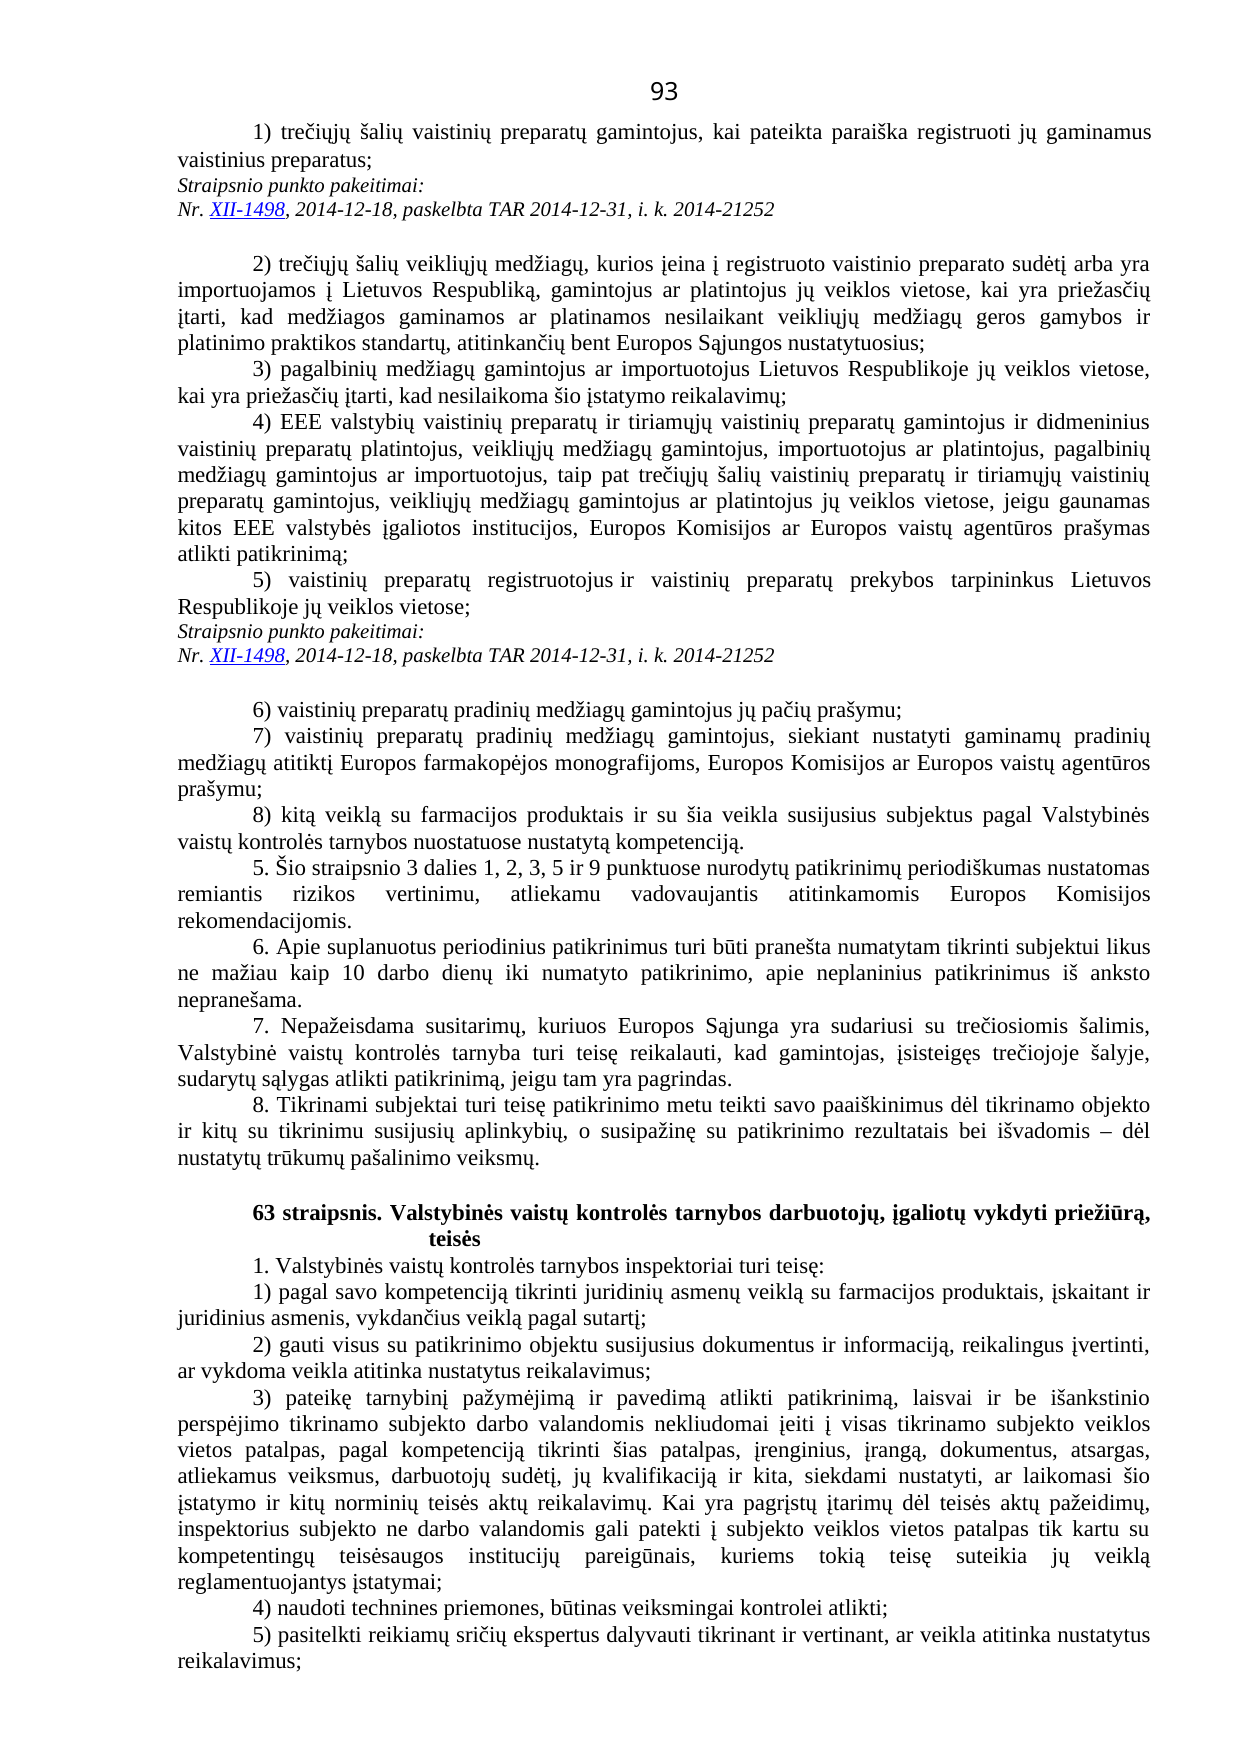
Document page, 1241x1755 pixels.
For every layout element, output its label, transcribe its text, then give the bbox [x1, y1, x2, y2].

text 3) pagalbinių medžiagų gamintojus ar importuotojus Lietuvos Respublikoje jų veiklos vietose, kai yra priežasčių įtarti, kad nesilaikoma šio įstatymo reikalavimų; [177, 356, 1152, 408]
text 8. Tikrinami subjektai turi teisę patikrinimo metu teikti savo paaiškinimus dėl tikrinamo objekto ir kitų su tikrinimu susijusių aplinkybių, o susipažinę su patikrinimo rezultatais bei išvadomis – dėl nustatytų trūkumų pašalinimo veiksmų. [177, 1091, 1152, 1170]
text 1) trečiųjų šalių vaistinių preparatų gamintojus, kai pateikta paraiška registruoti jų gaminamus vaistinius preparatus; [177, 118, 1152, 173]
text 1) pagal savo kompetenciją tikrinti juridinių asmenų veiklą su farmacijos produktais, įskaitant ir juridinius asmenis, vykdančius veiklą pagal sutartį; [177, 1278, 1152, 1331]
text Straipsnio punkto pakeitimai: [177, 619, 1152, 643]
text 2) gauti visus su patikrinimo objektu susijusius dokumentus ir informaciją, reikalingus įvertinti, ar vykdoma veikla atitinka nustatytus reikalavimus; [177, 1331, 1152, 1383]
text 4) EEE valstybių vaistinių preparatų ir tiriamųjų vaistinių preparatų gamintojus ir didmeninius vaistinių preparatų platintojus, veikliųjų medžiagų gamintojus, importuotojus ar platintojus, pagalbinių medžiagų gamintojus ar importuotojus, taip pat trečiųjų šalių vaistinių preparatų ir tiriamųjų vaistinių preparatų gamintojus, veikliųjų medžiagų gamintojus ar platintojus jų veiklos vietose, jeigu gaunamas kitos EEE valstybės įgaliotos institucijos, Europos Komisijos ar Europos vaistų agentūros prašymas atlikti patikrinimą; [177, 408, 1152, 566]
text 5. Šio straipsnio 3 dalies 1, 2, 3, 5 ir 9 punktuose nurodytų patikrinimų periodiškumas nustatomas remiantis rizikos vertinimu, atliekamu vadovaujantis atitinkamomis Europos Komisijos rekomendacijomis. [177, 854, 1152, 933]
text Straipsnio punkto pakeitimai: [177, 173, 1152, 197]
text 7. Nepažeisdama susitarimų, kuriuos Europos Sąjunga yra sudariusi su trečiosiomis šalimis, Valstybinė vaistų kontrolės tarnyba turi teisę reikalauti, kad gamintojas, įsisteigęs trečiojoje šalyje, sudarytų sąlygas atlikti patikrinimą, jeigu tam yra pagrindas. [177, 1012, 1152, 1091]
text 5) pasitelkti reikiamų sričių ekspertus dalyvauti tikrinant ir vertinant, ar veikla atitinka nustatytus reikalavimus; [177, 1621, 1152, 1673]
text 6) vaistinių preparatų pradinių medžiagų gamintojus jų pačių prašymu; [177, 696, 1152, 722]
text 6. Apie suplanuotus periodinius patikrinimus turi būti pranešta numatytam tikrinti subjektui likus ne mažiau kaip 10 darbo dienų iki numatyto patikrinimo, apie neplaninius patikrinimus iš anksto nepranešama. [177, 933, 1152, 1012]
text 3) pateikę tarnybinį pažymėjimą ir pavedimą atlikti patikrinimą, laisvai ir be išankstinio perspėjimo tikrinamo subjekto darbo valandomis nekliudomai įeiti į visas tikrinamo subjekto veiklos vietos patalpas, pagal kompetenciją tikrinti šias patalpas, įrenginius, įrangą, dokumentus, atsargas, atliekamus veiksmus, darbuotojų sudėtį, jų kvalifikaciją ir kita, siekdami nustatyti, ar laikomasi šio įstatymo ir kitų norminių teisės aktų reikalavimų. Kai yra pagrįstų įtarimų dėl teisės aktų pažeidimų, inspektorius subjekto ne darbo valandomis gali patekti į subjekto veiklos vietos patalpas tik kartu su kompetentingų teisėsaugos institucijų pareigūnais, kuriems tokią teisę suteikia jų veiklą reglamentuojantys įstatymai; [177, 1383, 1152, 1594]
text 4) naudoti technines priemones, būtinas veiksmingai kontrolei atlikti; [177, 1594, 1152, 1621]
text 1. Valstybinės vaistų kontrolės tarnybos inspektoriai turi teisę: [177, 1252, 1152, 1278]
text 7) vaistinių preparatų pradinių medžiagų gamintojus, siekiant nustatyti gaminamų pradinių medžiagų atitiktį Europos farmakopėjos monografijoms, Europos Komisijos ar Europos vaistų agentūros prašymu; [177, 722, 1152, 801]
text 5) vaistinių preparatų registruotojus ir vaistinių preparatų prekybos tarpininkus Lietuvos Respublikoje jų veiklos vietose; [177, 566, 1152, 619]
text Nr. XII-1498, 2014-12-18, paskelbta TAR 2014-12-31, i. k. 2014-21252 [177, 643, 1152, 667]
text 63 straipsnis. Valstybinės vaistų kontrolės tarnybos darbuotojų, įgaliotų vykdyti priežiūrą, teisės [252, 1199, 1152, 1252]
text 2) trečiųjų šalių veikliųjų medžiagų, kurios įeina į registruoto vaistinio preparato sudėtį arba yra importuojamos į Lietuvos Respubliką, gamintojus ar platintojus jų veiklos vietose, kai yra priežasčių įtarti, kad medžiagos gaminamos ar platinamos nesilaikant veikliųjų medžiagų geros gamybos ir platinimo praktikos standartų, atitinkančių bent Europos Sąjungos nustatytuosius; [177, 250, 1152, 356]
text Nr. XII-1498, 2014-12-18, paskelbta TAR 2014-12-31, i. k. 2014-21252 [177, 197, 1152, 221]
text 8) kitą veiklą su farmacijos produktais ir su šia veikla susijusius subjektus pagal Valstybinės vaistų kontrolės tarnybos nuostatuose nustatytą kompetenciją. [177, 801, 1152, 854]
